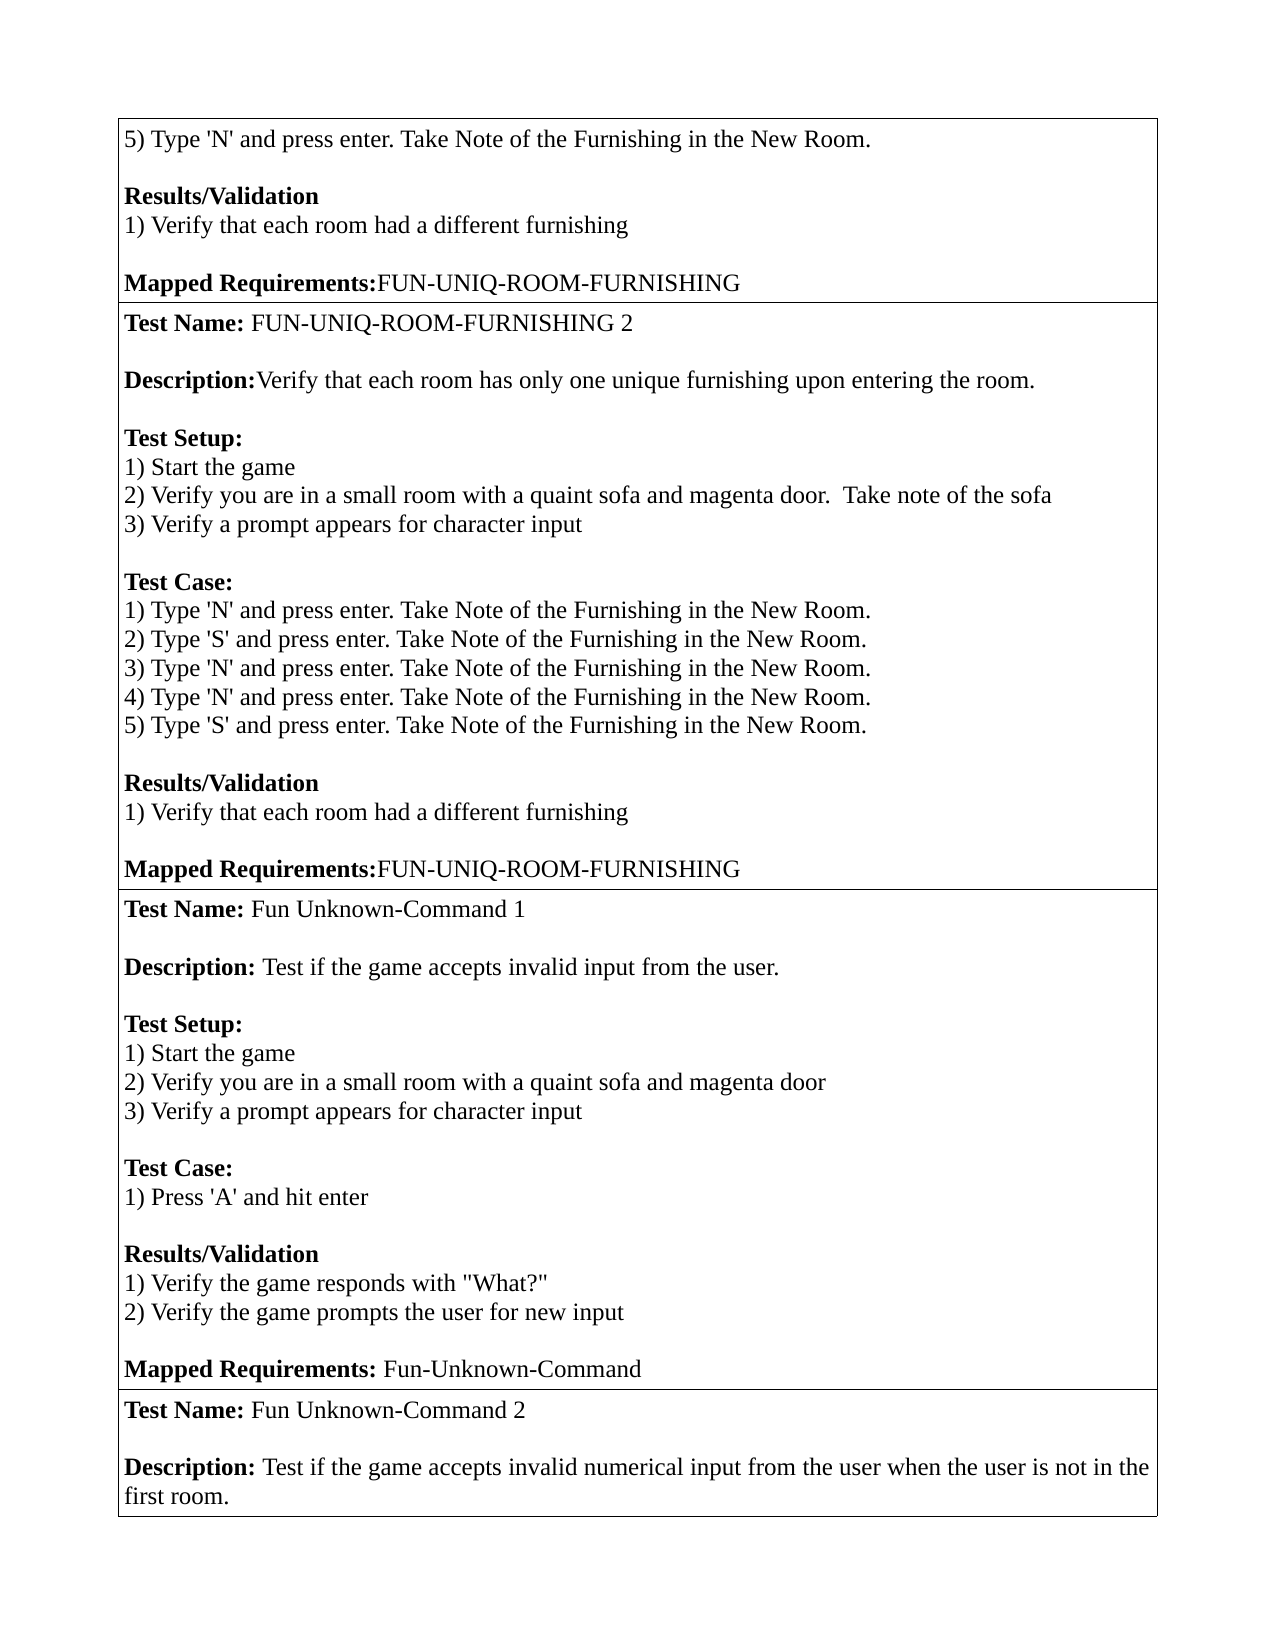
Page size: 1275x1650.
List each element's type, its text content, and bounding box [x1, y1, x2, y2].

table_cell 5) Type 'N' and press enter. Take Note of the Furnishing in the New Room. Results/Validation 1) Verify that each room had a different furnishing Mapped Requirements:FUN-UNIQ-ROOM-FURNISHING [119, 119, 1157, 302]
table_cell Test Name: Fun Unknown-Command 1 Description: Test if the game accepts invalid input from the user. Test Setup: 1) Start the game 2) Verify you are in a small room with a quaint sofa and magenta door 3) Verify a prompt appears for character input Test Case: 1) Press 'A' and hit enter Results/Validation 1) Verify the game responds with "What?" 2) Verify the game prompts the user for new input Mapped Requirements: Fun-Unknown-Command [119, 890, 1157, 1389]
table_cell Test Name: FUN-UNIQ-ROOM-FURNISHING 2 Description:Verify that each room has only one unique furnishing upon entering the room. Test Setup: 1) Start the game 2) Verify you are in a small room with a quaint sofa and magenta door. Take note of the sofa 3) Verify a prompt appears for character input Test Case: 1) Type 'N' and press enter. Take Note of the Furnishing in the New Room. 2) Type 'S' and press enter. Take Note of the Furnishing in the New Room. 3) Type 'N' and press enter. Take Note of the Furnishing in the New Room. 4) Type 'N' and press enter. Take Note of the Furnishing in the New Room. 5) Type 'S' and press enter. Take Note of the Furnishing in the New Room. Results/Validation 1) Verify that each room had a different furnishing Mapped Requirements:FUN-UNIQ-ROOM-FURNISHING [119, 303, 1157, 889]
table_cell Test Name: Fun Unknown-Command 2 Description: Test if the game accepts invalid numerical input from the user when the user is not in the first room. [119, 1390, 1157, 1516]
